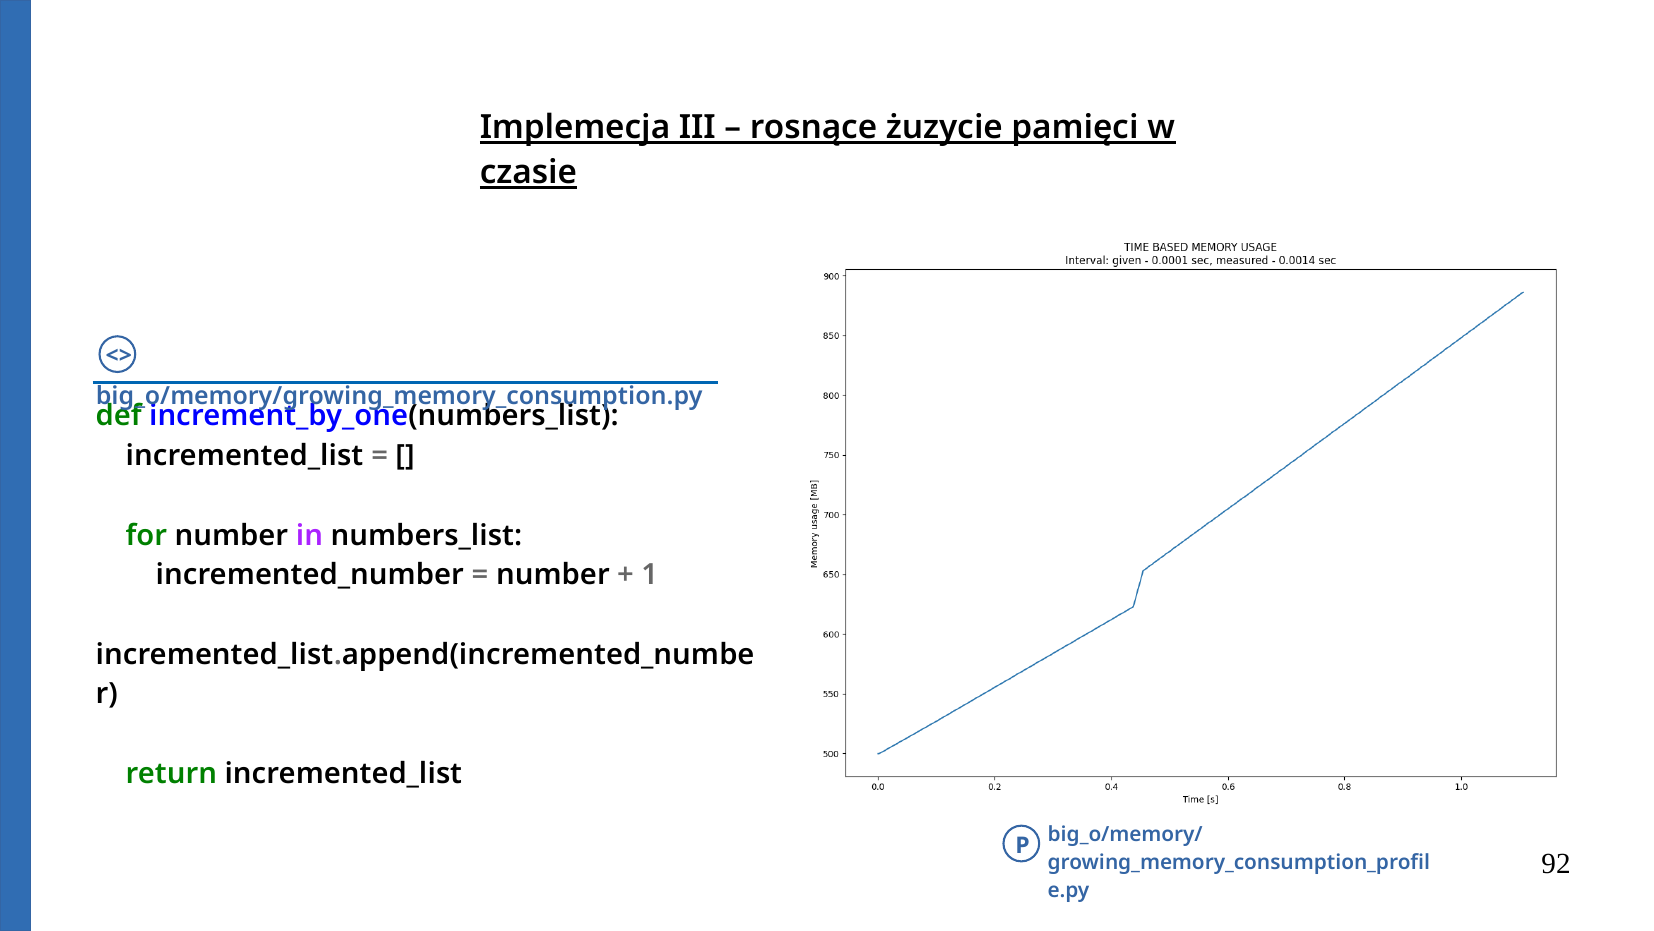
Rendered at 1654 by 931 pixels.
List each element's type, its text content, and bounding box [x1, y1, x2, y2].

text_box <> [90, 331, 147, 336]
text_box [0, 0, 31, 931]
text_box big_o/memory/growing_memory_consumption.py [81, 336, 743, 395]
picture [731, 190, 1647, 849]
text_box def increment_by_one(numbers_list): incremented_list = [] for number in numbers_list: incremented_number = number + 1 incremented_list.append(incremented_number) return incremented_list [80, 387, 775, 733]
text_box Implemecja III – rosnące żuzycie pamięci w czasie [465, 95, 1198, 194]
text_box big_o/memory/growing_memory_consumption_profile.py [1032, 811, 1452, 880]
text_box P [1001, 821, 1031, 869]
